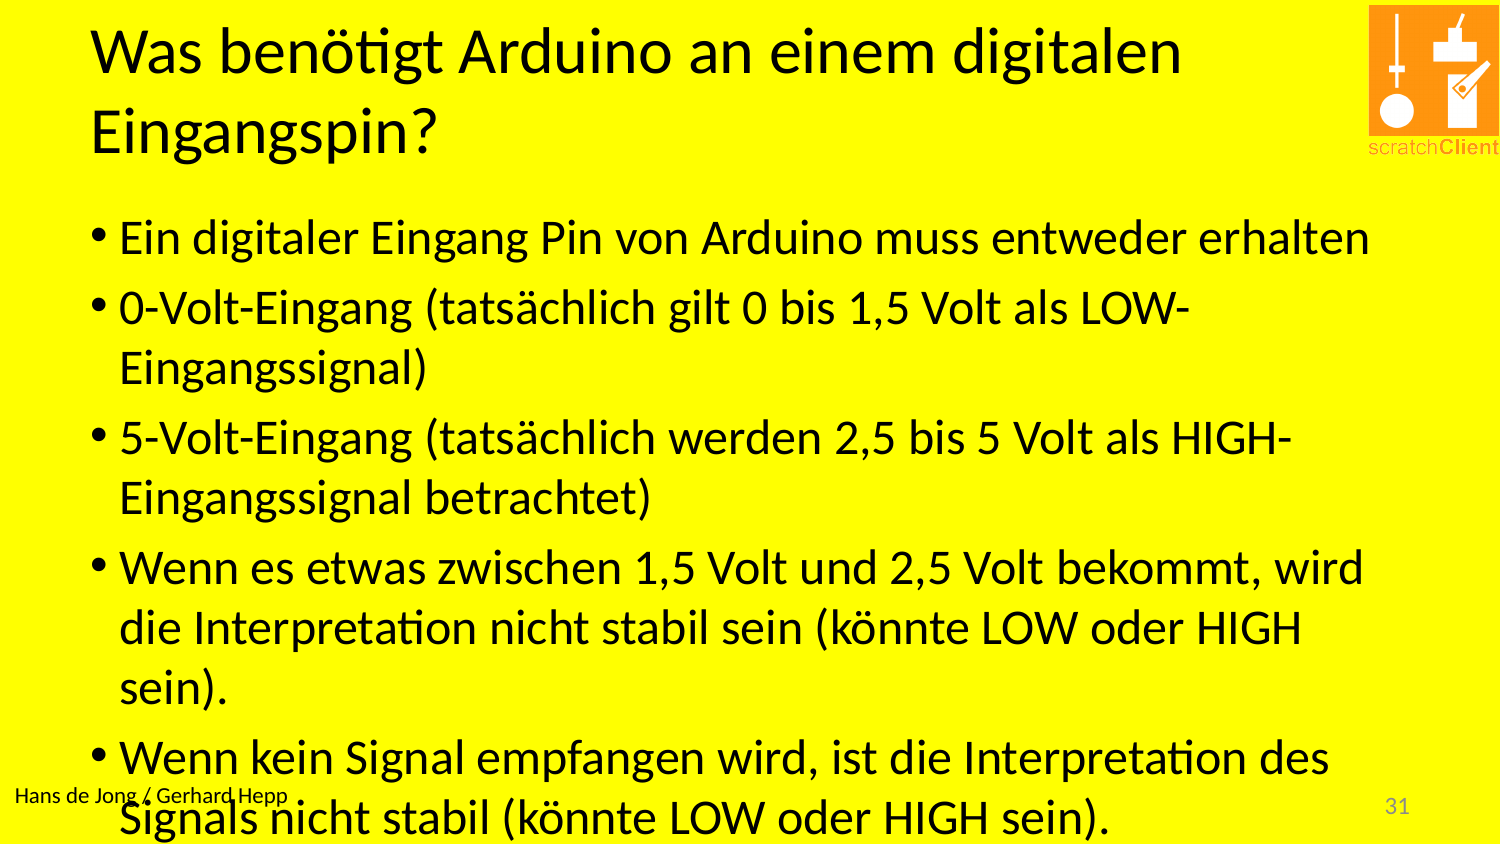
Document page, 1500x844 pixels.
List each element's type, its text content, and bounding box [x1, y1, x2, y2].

title Was benötigt Arduino an einem digitalen Eingangspin? [75, 0, 1425, 175]
list Ein digitaler Eingang Pin von Arduino muss entweder erhalten 0-Volt-Eingang (tatsächlich gilt 0 bis 1,5 Volt als LOW-Eingangssignal) 5-Volt-Eingang (tatsächlich werden 2,5 bis 5 Volt als HIGH-Eingangssignal betrachtet) Wenn es etwas zwischen 1,5 Volt und 2,5 Volt bekommt, wird die Interpretation nicht stabil sein (könnte LOW oder HIGH sein). Wenn kein Signal empfangen wird, ist die Interpretation des Signals nicht stabil (könnte LOW oder HIGH sein). [75, 196, 1425, 754]
picture [1425, 5, 1500, 160]
slide_number [1340, 782, 1425, 827]
